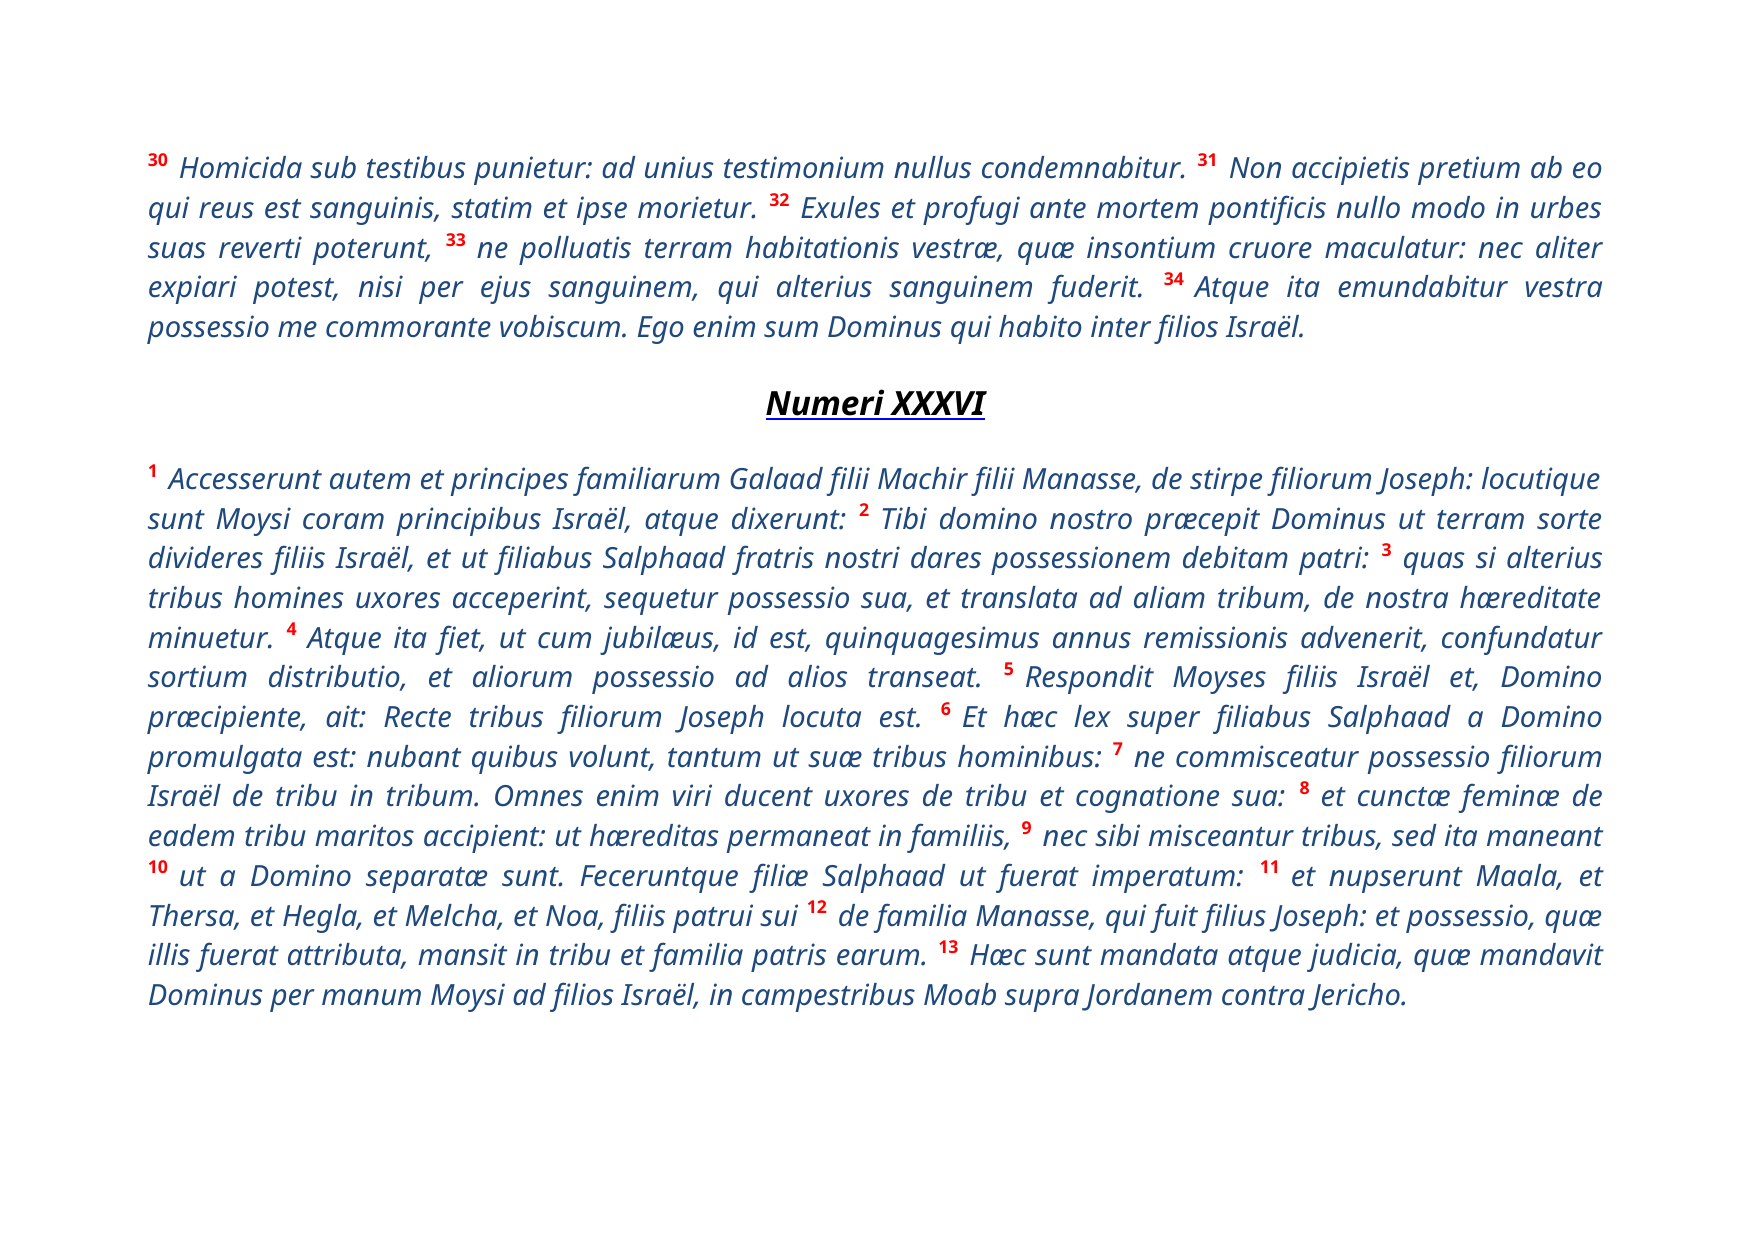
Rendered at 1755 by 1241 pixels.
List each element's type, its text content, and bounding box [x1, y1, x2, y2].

text Numeri XXXVI [148, 379, 1606, 425]
text 30 Homicida sub testibus punietur: ad unius testimonium nullus condemnabitur. 31 Non accipietis pretium ab eo qui reus est sanguinis, statim et ipse morietur. 32 Exules et profugi ante mortem pontificis nullo modo in urbes suas reverti poterunt, 33 ne polluatis terram habitationis vestræ, quæ insontium cruore maculatur: nec aliter expiari potest, nisi per ejus sanguinem, qui alterius sanguinem fuderit. 34 Atque ita emundabitur vestra possessio me commorante vobiscum. Ego enim sum Dominus qui habito inter filios Israël. [148, 148, 1606, 346]
text 1 Accesserunt autem et principes familiarum Galaad filii Machir filii Manasse, de stirpe filiorum Joseph: locutique sunt Moysi coram principibus Israël, atque dixerunt: 2 Tibi domino nostro præcepit Dominus ut terram sorte divideres filiis Israël, et ut filiabus Salphaad fratris nostri dares possessionem debitam patri: 3 quas si alterius tribus homines uxores acceperint, sequetur possessio sua, et translata ad aliam tribum, de nostra hæreditate minuetur. 4 Atque ita fiet, ut cum jubilæus, id est, quinquagesimus annus remissionis advenerit, confundatur sortium distributio, et aliorum possessio ad alios transeat. 5 Respondit Moyses filiis Israël et, Domino præcipiente, ait: Recte tribus filiorum Joseph locuta est. 6 Et hæc lex super filiabus Salphaad a Domino promulgata est: nubant quibus volunt, tantum ut suæ tribus hominibus: 7 ne commisceatur possessio filiorum Israël de tribu in tribum. Omnes enim viri ducent uxores de tribu et cognatione sua: 8 et cunctæ feminæ de eadem tribu maritos accipient: ut hæreditas permaneat in familiis, 9 nec sibi misceantur tribus, sed ita maneant 10 ut a Domino separatæ sunt. Feceruntque filiæ Salphaad ut fuerat imperatum: 11 et nupserunt Maala, et Thersa, et Hegla, et Melcha, et Noa, filiis patrui sui 12 de familia Manasse, qui fuit filius Joseph: et possessio, quæ illis fuerat attributa, mansit in tribu et familia patris earum. 13 Hæc sunt mandata atque judicia, quæ mandavit Dominus per manum Moysi ad filios Israël, in campestribus Moab supra Jordanem contra Jericho. [148, 458, 1606, 1014]
